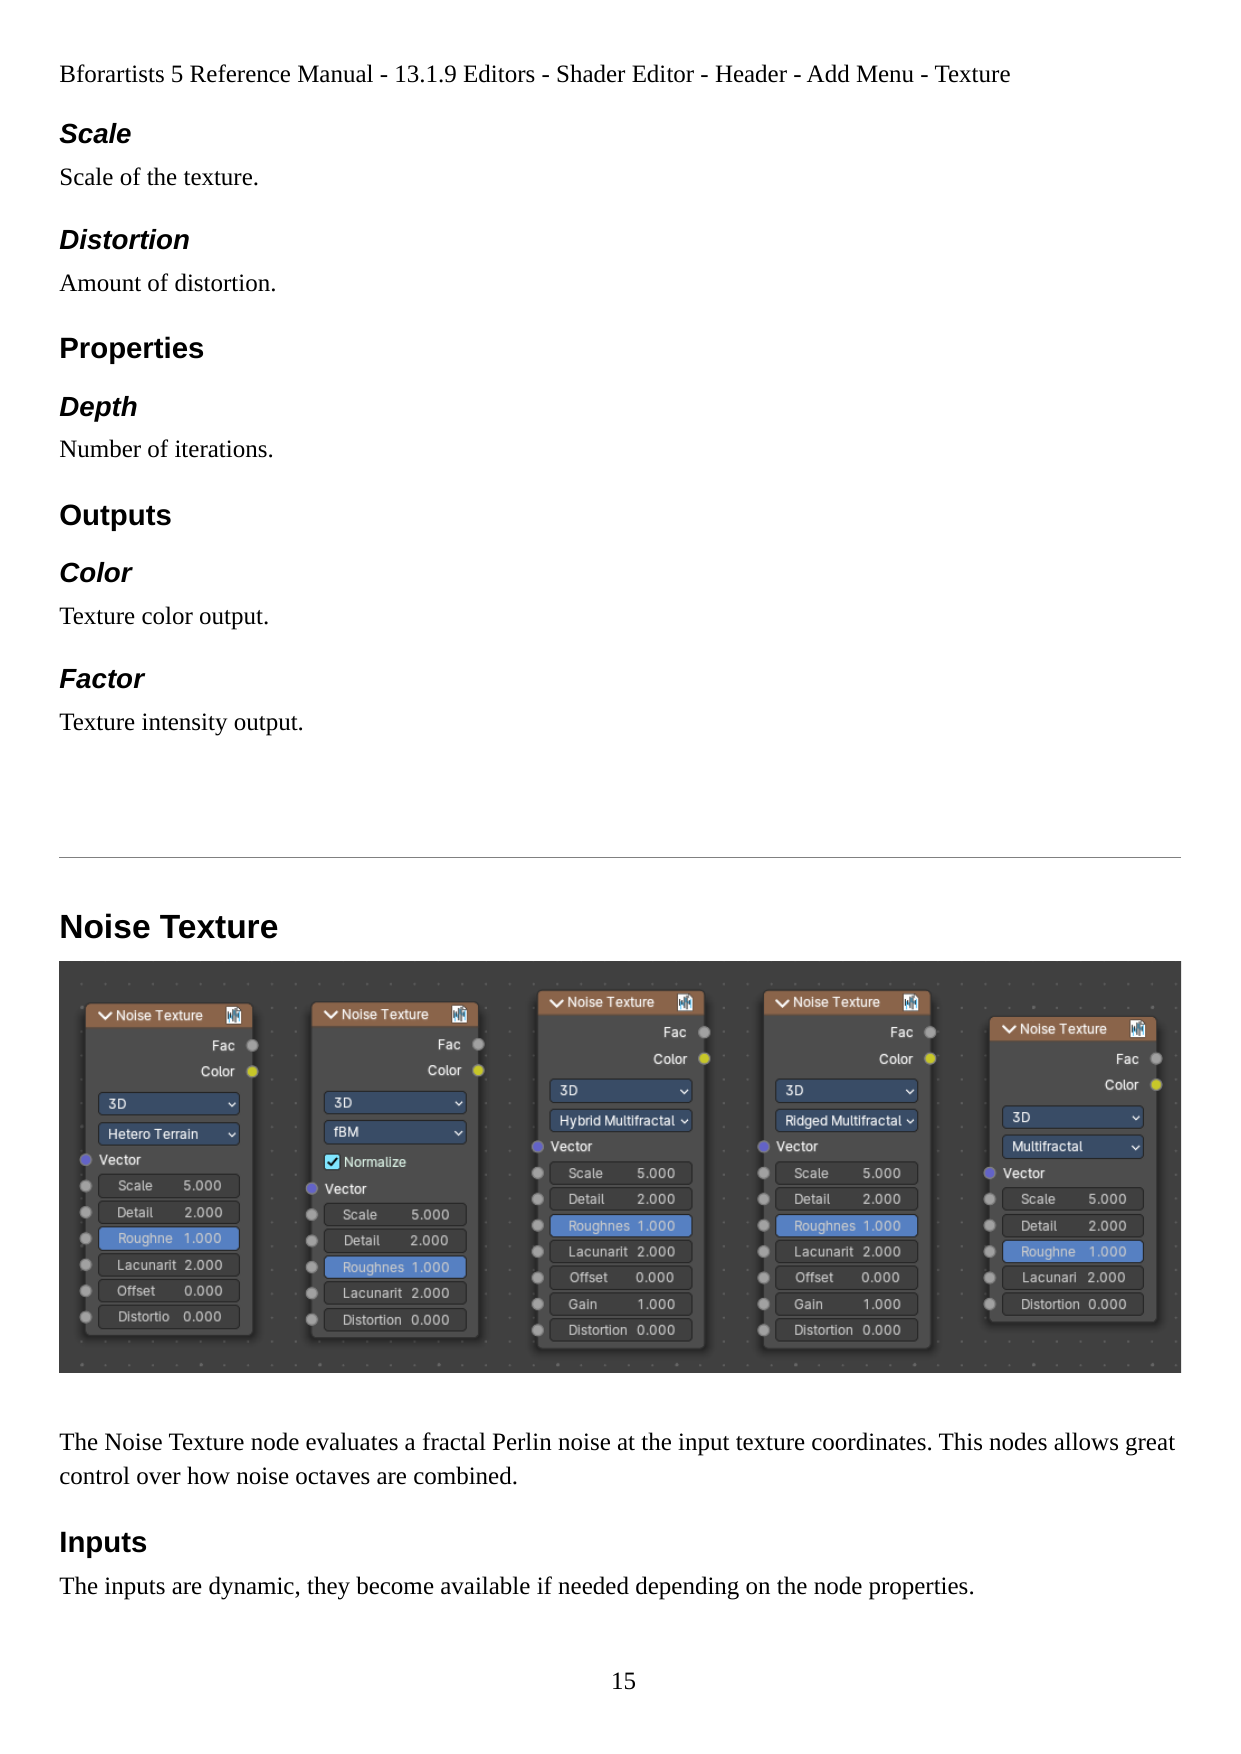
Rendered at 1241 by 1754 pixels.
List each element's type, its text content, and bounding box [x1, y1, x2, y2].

text Number of iterations. [59, 434, 1181, 463]
subtitle Scale [59, 117, 1181, 149]
subtitle Depth [59, 390, 1181, 422]
text Texture intensity output. [59, 707, 1181, 736]
subtitle Inputs [59, 1525, 1181, 1559]
text Amount of distortion. [59, 268, 1181, 296]
text The inputs are dynamic, they become available if needed depending on the node properties. [59, 1571, 1181, 1600]
text The Noise Texture node evaluates a fractal Perlin noise at the input texture coordinates. This nodes allows great control over how noise octaves are combined. [59, 1427, 1181, 1490]
subtitle Outputs [59, 498, 1181, 532]
picture [59, 961, 1182, 1373]
subtitle Factor [59, 663, 1181, 694]
text Scale of the texture. [59, 162, 1181, 190]
subtitle Color [59, 557, 1181, 589]
subtitle Noise Texture [59, 907, 1181, 946]
text Texture color output. [59, 601, 1181, 630]
subtitle Distortion [59, 223, 1181, 255]
subtitle Properties [59, 331, 1181, 365]
